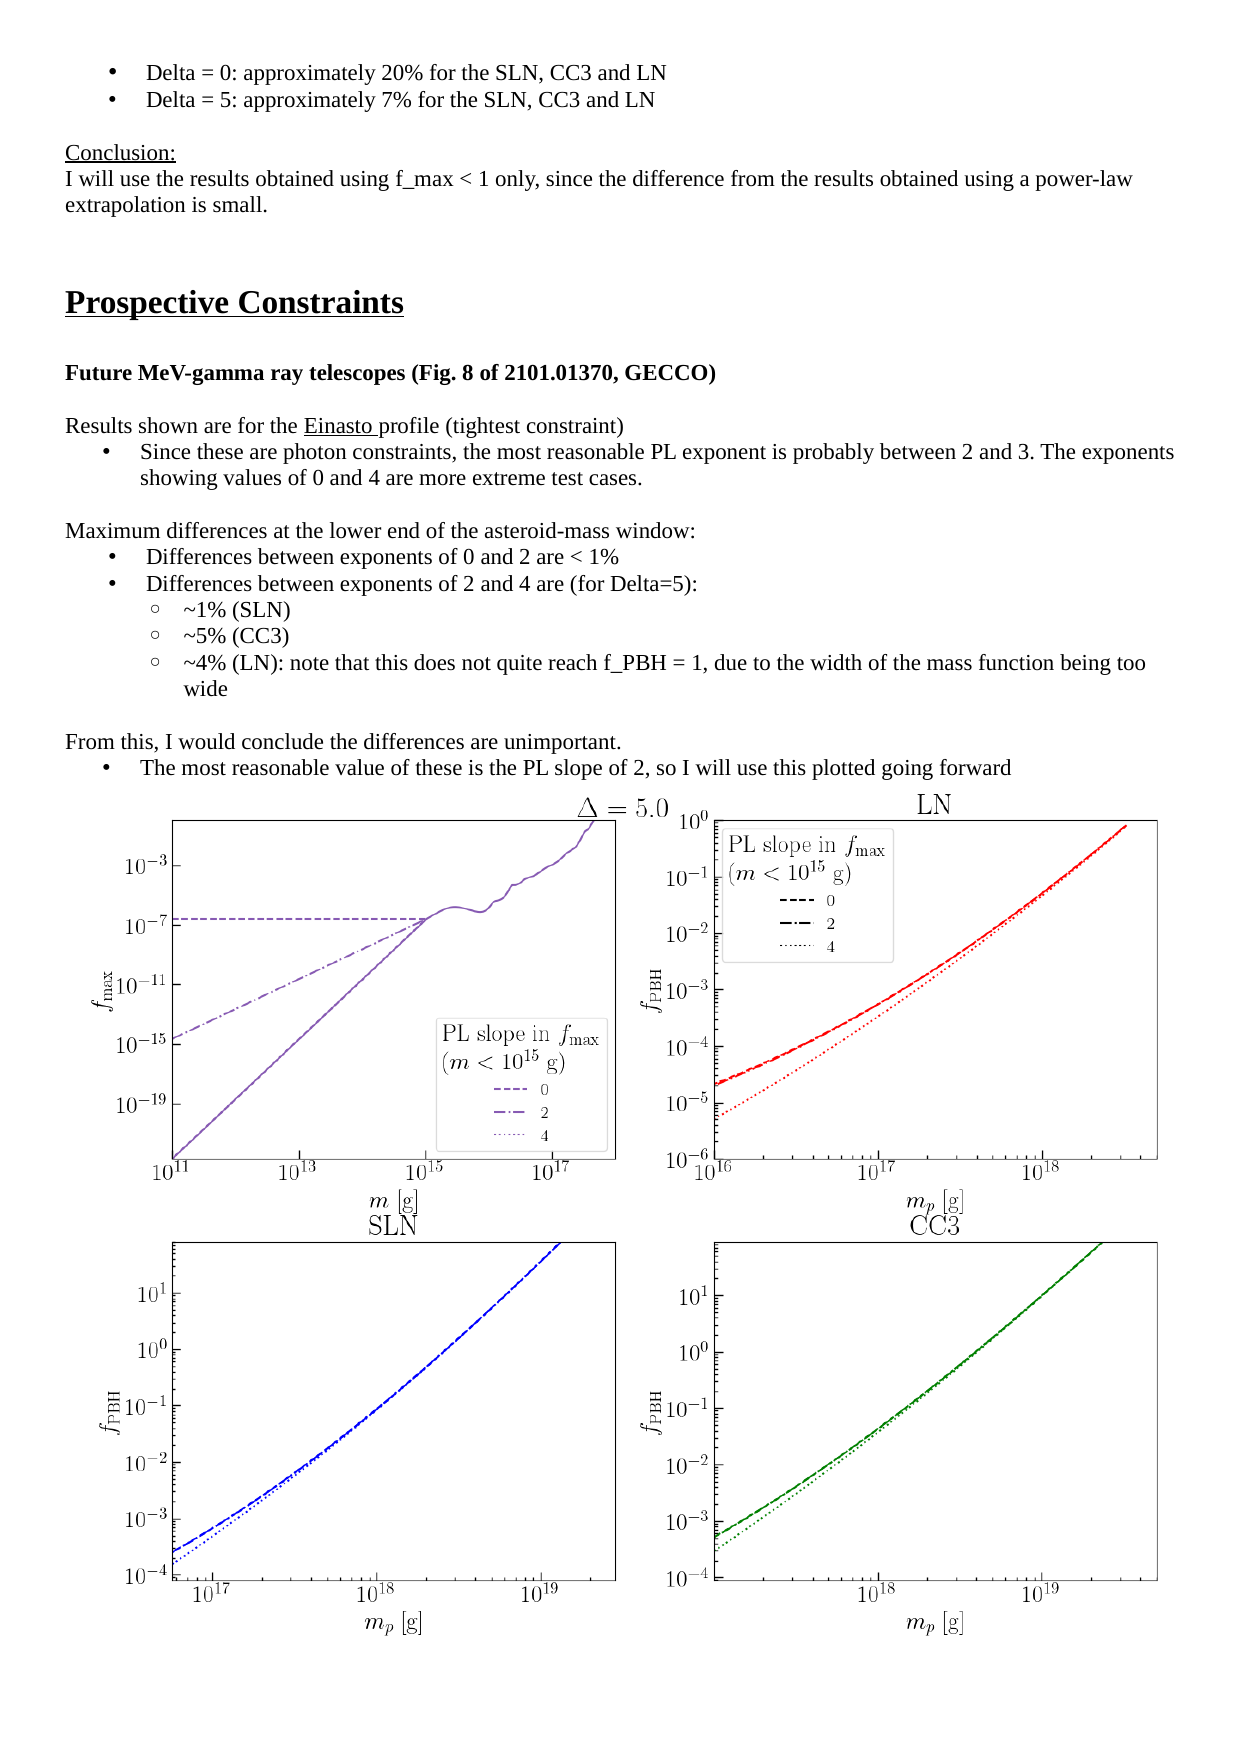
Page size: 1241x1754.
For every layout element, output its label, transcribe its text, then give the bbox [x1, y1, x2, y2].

list ~1% (SLN) [146, 596, 1181, 622]
text Conclusion: [65, 138, 1181, 165]
text Future MeV-gamma ray telescopes (Fig. 8 of 2101.01370, GECCO) [65, 359, 1181, 385]
list Since these are photon constraints, the most reasonable PL exponent is probably between 2 and 3. The exponents showing values of 0 and 4 are more extreme test cases. [102, 438, 1181, 491]
list ~5% (CC3) [146, 622, 1181, 649]
text I will use the results obtained using f_max < 1 only, since the difference from the results obtained using a power-law extrapolation is small. [65, 165, 1181, 218]
list Differences between exponents of 2 and 4 are (for Delta=5): [108, 570, 1181, 596]
text Results shown are for the Einasto profile (tightest constraint) [65, 412, 1181, 438]
list Differences between exponents of 0 and 2 are < 1% [108, 543, 1181, 570]
text Prospective Constraints [65, 282, 1181, 321]
list The most reasonable value of these is the PL slope of 2, so I will use this plotted going forward [102, 754, 1181, 780]
picture [65, 780, 1182, 1642]
text Maximum differences at the lower end of the asteroid-mass window: [65, 517, 1181, 543]
text From this, I would conclude the differences are unimportant. [65, 728, 1181, 754]
list Delta = 5: approximately 7% for the SLN, CC3 and LN [108, 86, 1181, 112]
list ~4% (LN): note that this does not quite reach f_PBH = 1, due to the width of the mass function being too wide [146, 649, 1181, 702]
list Delta = 0: approximately 20% for the SLN, CC3 and LN [108, 59, 1181, 86]
